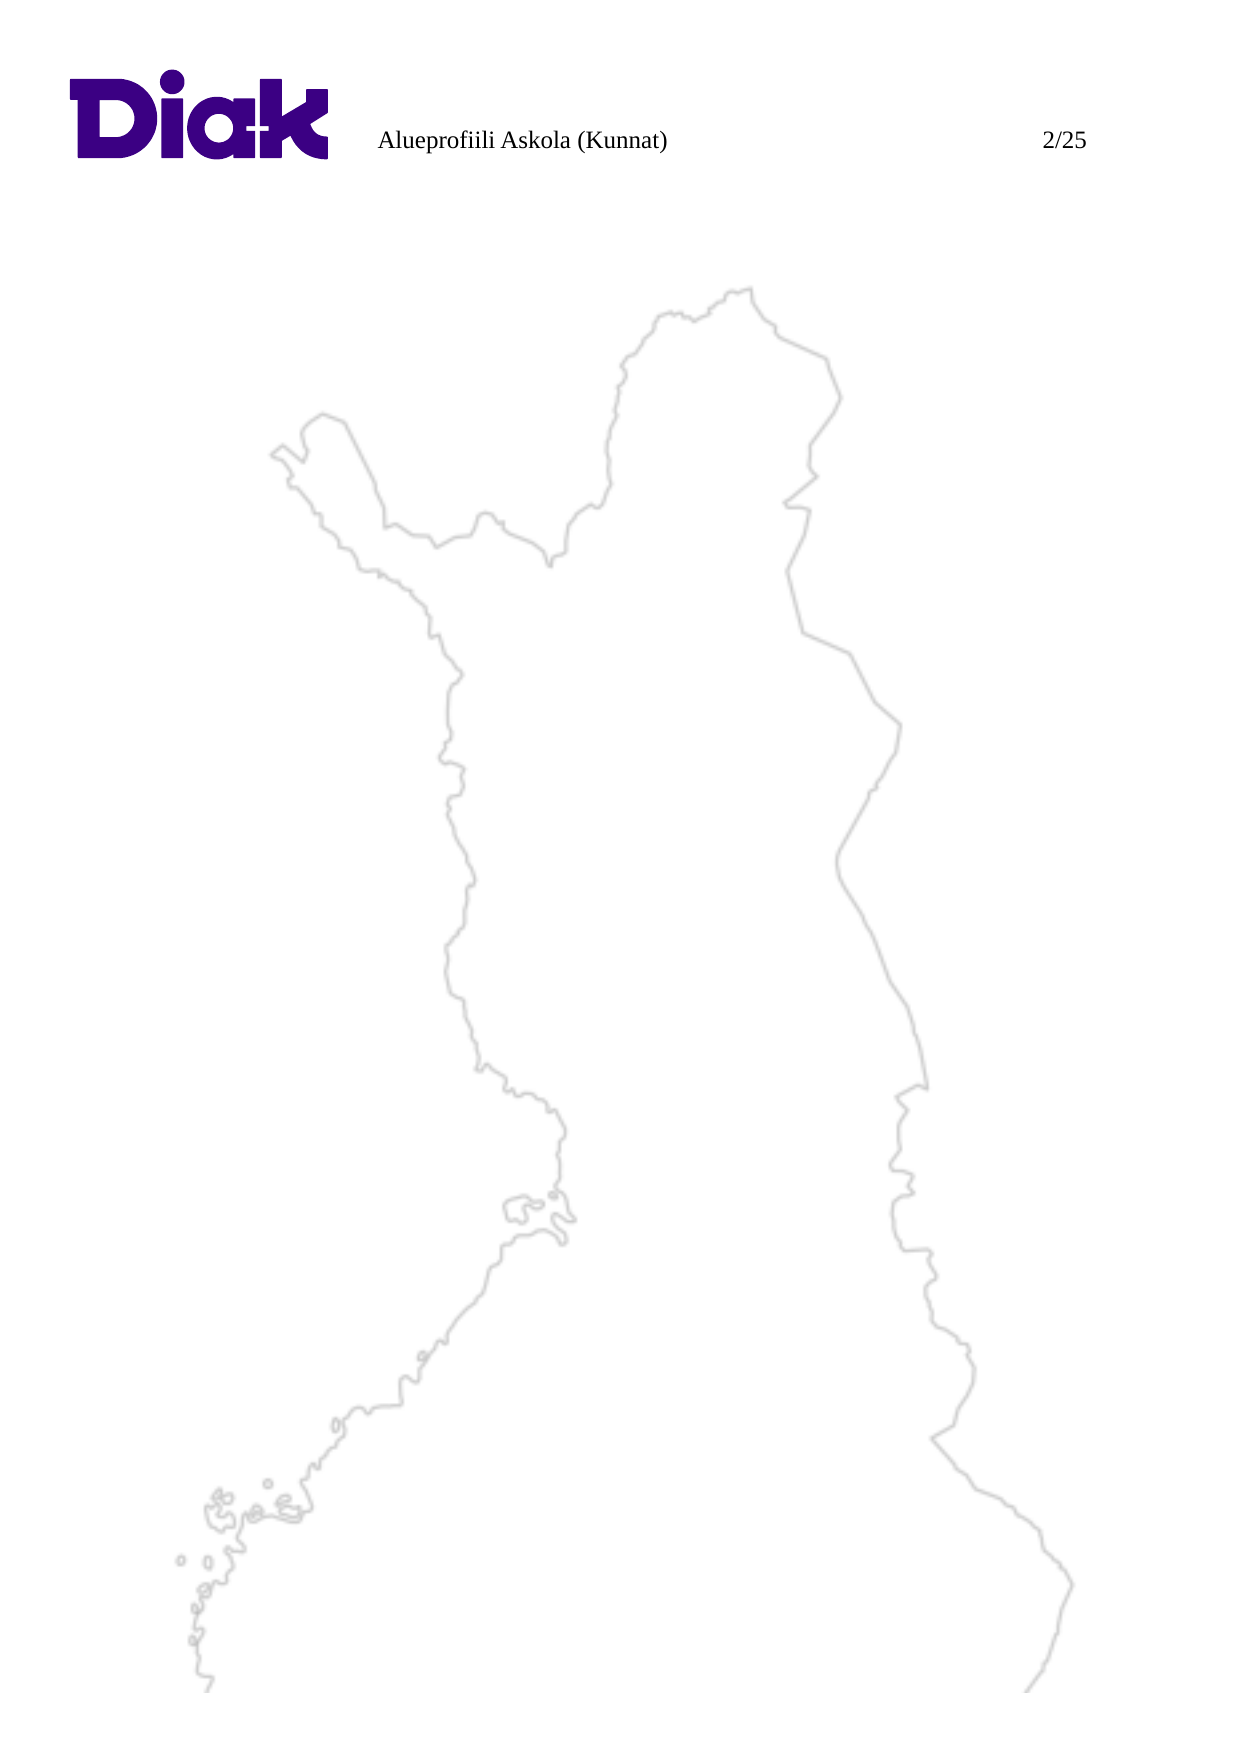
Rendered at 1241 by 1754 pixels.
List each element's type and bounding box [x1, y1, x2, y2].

picture [61, 196, 1179, 1693]
